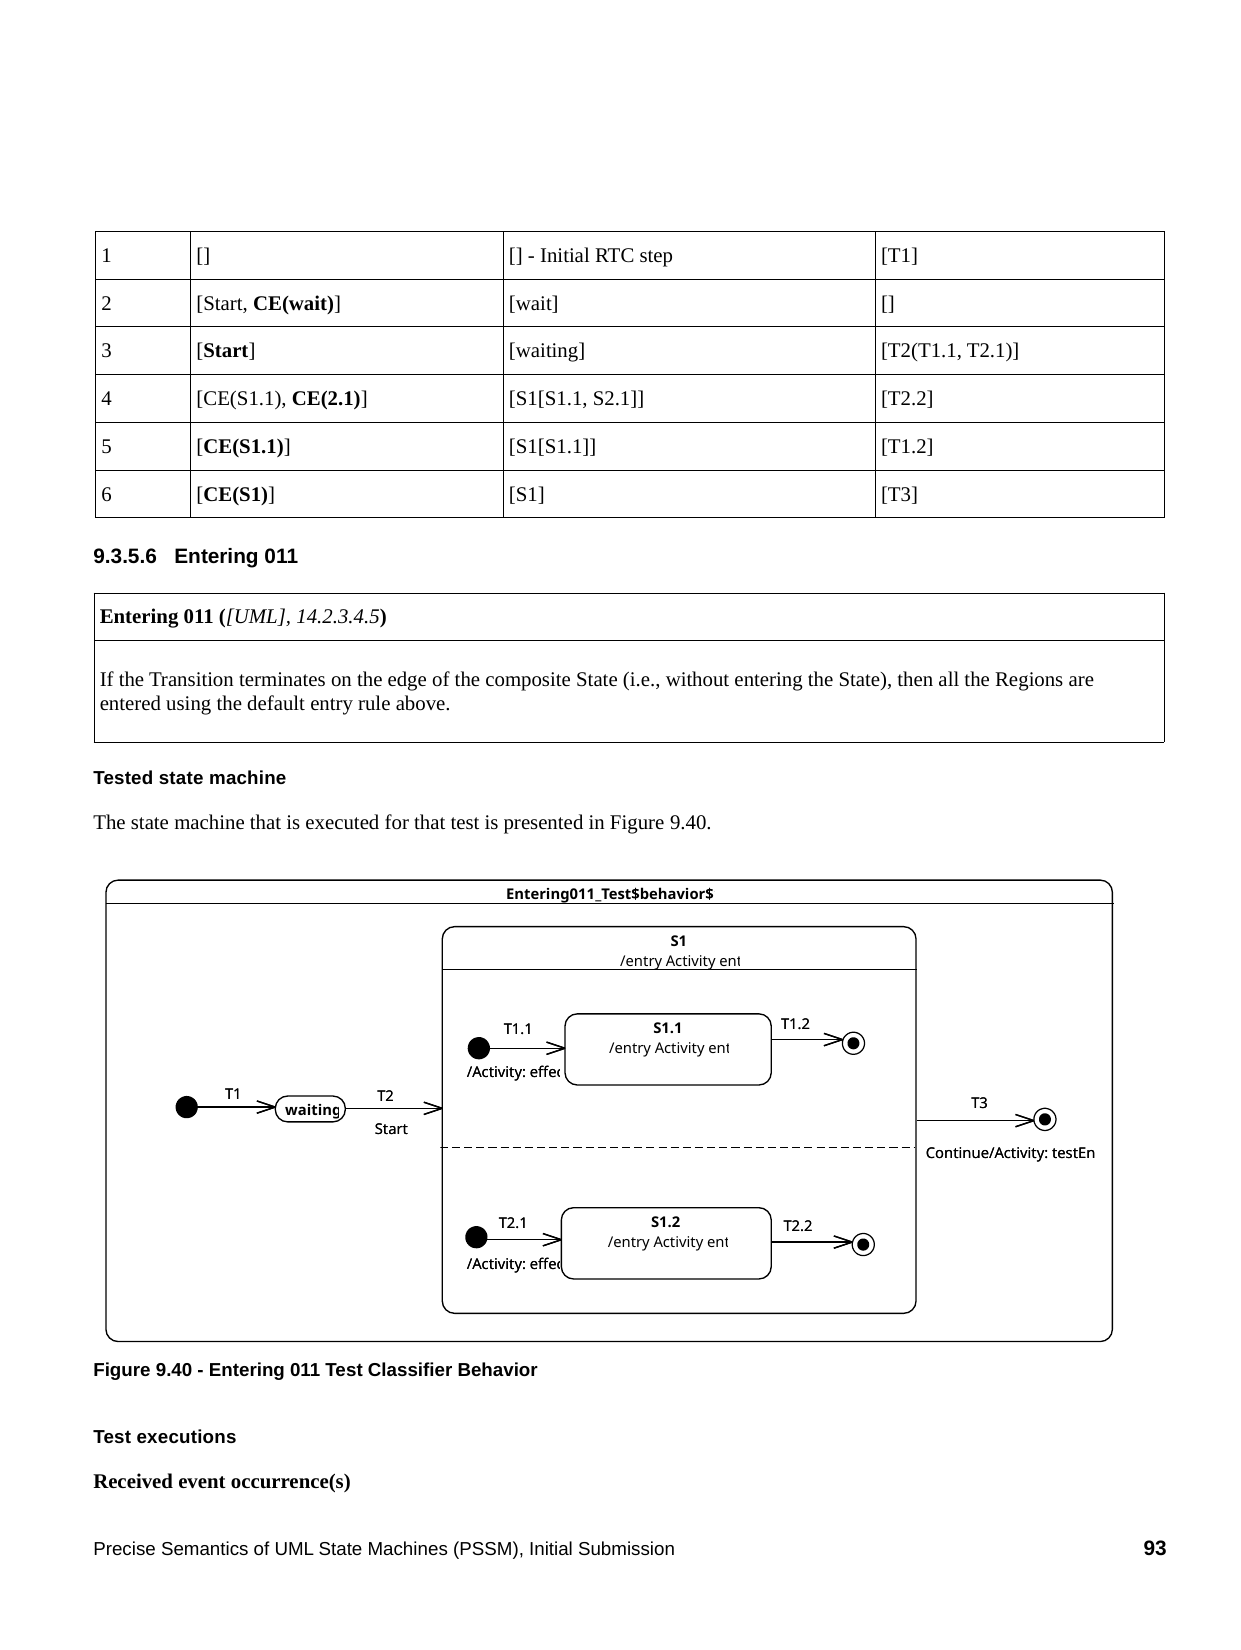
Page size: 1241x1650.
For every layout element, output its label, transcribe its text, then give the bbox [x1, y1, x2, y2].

table_cell 5 [96, 423, 190, 469]
table_cell [Start] [191, 327, 503, 374]
subtitle Entering 011 [93, 542, 1164, 567]
table_cell [CE(S1)] [191, 471, 503, 517]
table_cell [T2(T1.1, T2.1)] [876, 327, 1164, 374]
table_cell 1 [96, 232, 190, 279]
table_cell [S1[S1.1]] [504, 423, 875, 469]
table_header Entering 011 ([UML], 14.2.3.4.5) [95, 594, 1164, 640]
table_cell [T1.2] [876, 423, 1164, 469]
table_cell 6 [96, 471, 190, 517]
table_cell [CE(S1.1)] [191, 423, 503, 469]
table_cell [Start, CE(wait)] [191, 280, 503, 326]
subtitle Tested state machine [93, 767, 1164, 788]
table_cell 3 [96, 327, 190, 374]
table_cell [T3] [876, 471, 1164, 517]
table_cell If the Transition terminates on the edge of the composite State (i.e., without entering the State), then all the Regions are entered using the default entry rule above. [95, 641, 1164, 742]
table_cell [T2.2] [876, 375, 1164, 422]
table_cell [S1] [504, 471, 875, 517]
text The state machine that is executed for that test is presented in Figure 9.40. [93, 809, 1164, 834]
table_cell [S1[S1.1, S2.1]] [504, 375, 875, 422]
table_cell [] [876, 280, 1164, 326]
table_cell 4 [96, 375, 190, 422]
table_cell [] [191, 232, 503, 279]
table_cell [wait] [504, 280, 875, 326]
table_cell 2 [96, 280, 190, 326]
table_cell [T1] [876, 232, 1164, 279]
table_cell [CE(S1.1), CE(2.1)] [191, 375, 503, 422]
subtitle Test executions [93, 1426, 1164, 1448]
table_cell [] - Initial RTC step [504, 232, 875, 279]
text Figure 9.40 - Entering 011 Test Classifier Behavior [93, 867, 1127, 1380]
text Received event occurrence(s) [93, 1469, 1164, 1493]
table_cell [waiting] [504, 327, 875, 374]
